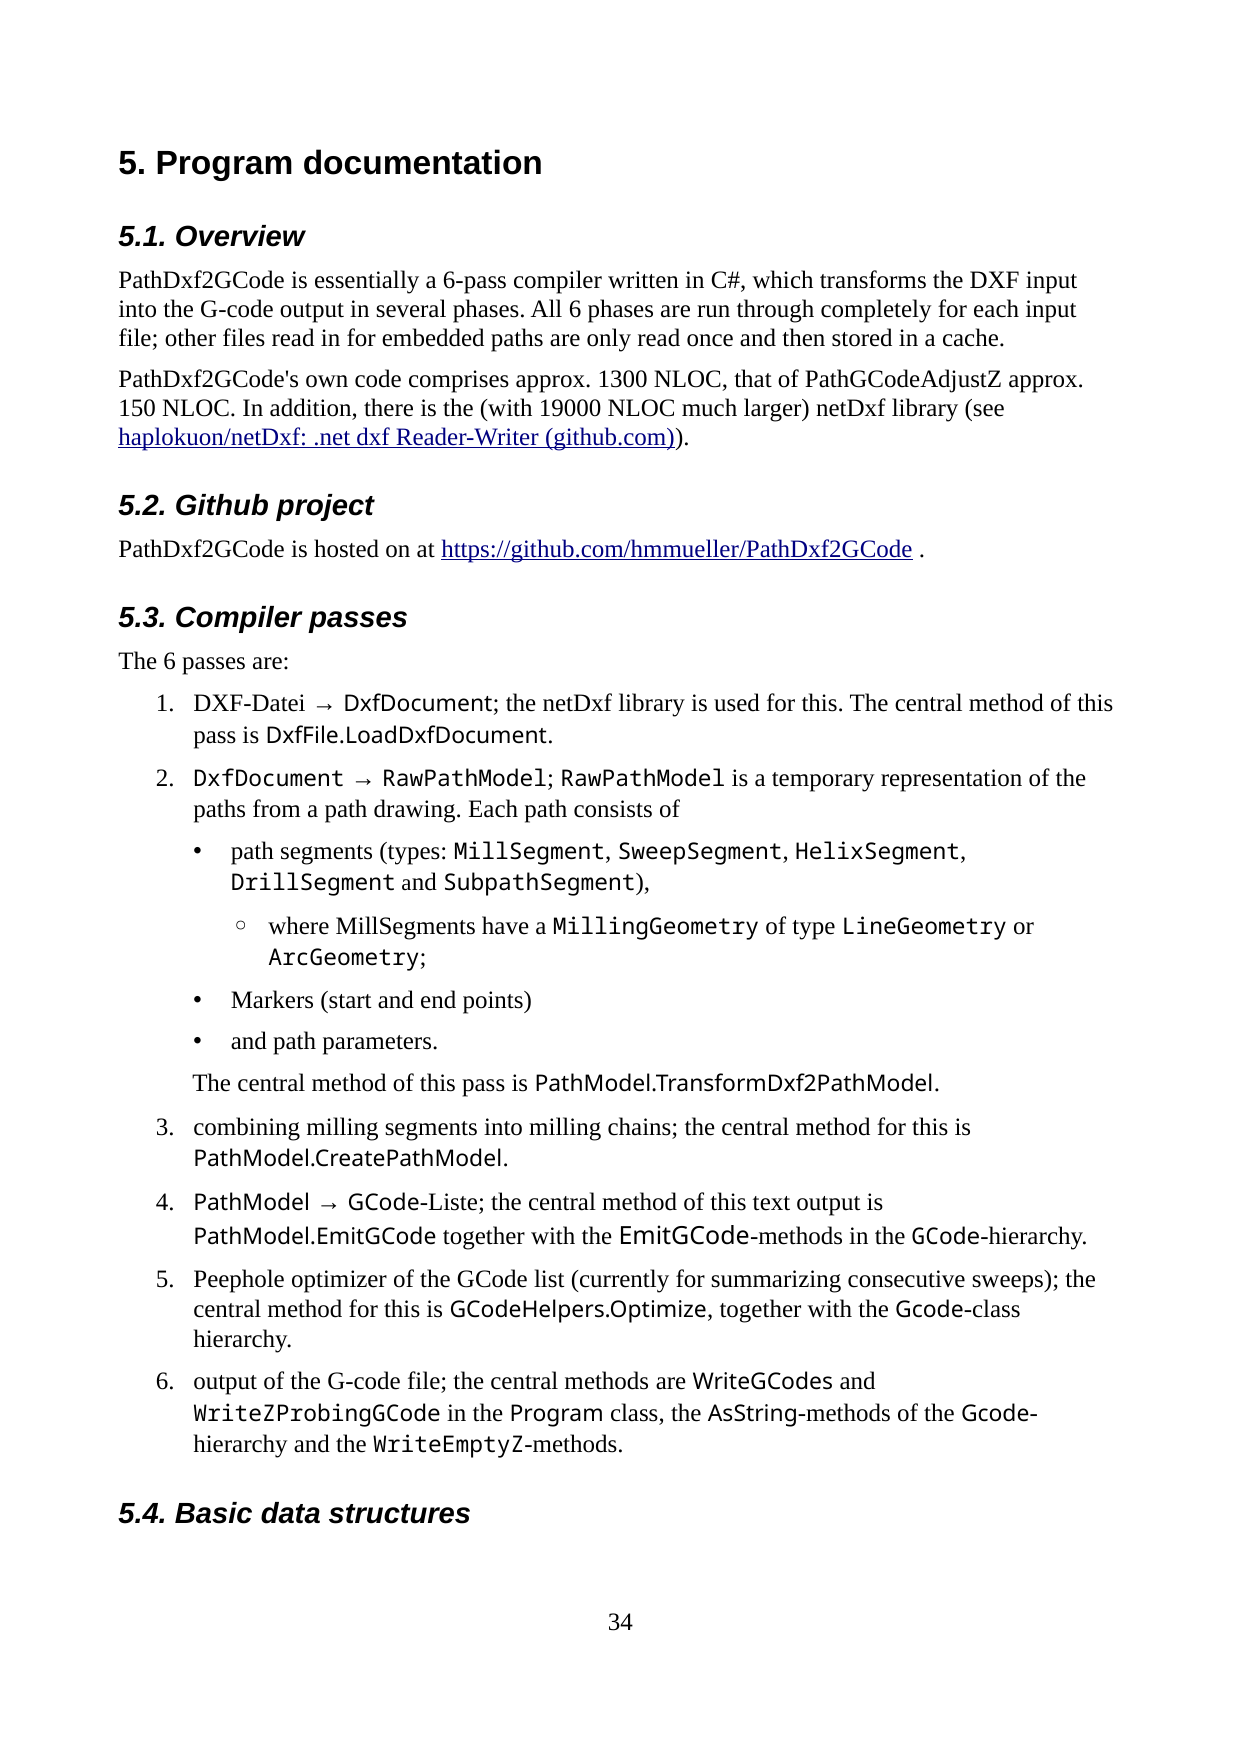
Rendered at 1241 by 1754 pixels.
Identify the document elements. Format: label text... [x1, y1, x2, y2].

list PathModel → GCode-Liste; the central method of this text output is PathModel.EmitGCode together with the EmitGCode-methods in the GCode-hierarchy. [156, 1186, 1122, 1251]
list path segments (types: MillSegment, SweepSegment, HelixSegment, DrillSegment and SubpathSegment), [193, 835, 1122, 897]
list output of the G-code file; the central methods are WriteGCodes and WriteZProbingGCode in the Program class, the AsString-methods of the Gcode-hierarchy and the WriteEmptyZ-methods. [156, 1365, 1122, 1459]
list where MillSegments have a MillingGeometry of type LineGeometry or ArcGeometry; [231, 910, 1122, 972]
list DXF-Datei → DxfDocument; the netDxf library is used for this. The central method of this pass is DxfFile.LoadDxfDocument. [156, 687, 1122, 750]
list DxfDocument → RawPathModel; RawPathModel is a temporary representation of the paths from a path drawing. Each path consists of [156, 762, 1122, 822]
text PathDxf2GCode's own code comprises approx. 1300 NLOC, that of PathGCodeAdjustZ approx. 150 NLOC. In addition, there is the (with 19000 NLOC much larger) netDxf library (see haplokuon/netDxf: .net dxf Reader-Writer (github.com)). [118, 364, 1122, 450]
subtitle 5.4. Basic data structures [118, 1496, 1122, 1530]
list combining milling segments into milling chains; the central method for this is PathModel.CreatePathModel. [156, 1111, 1122, 1174]
subtitle 5.1. Overview [118, 219, 1122, 253]
list Peephole optimizer of the GCode list (currently for summarizing consecutive sweeps); the central method for this is GCodeHelpers.Optimize, together with the Gcode-class hierarchy. [156, 1264, 1122, 1353]
text The 6 passes are: [118, 646, 1122, 675]
text PathDxf2GCode is hosted on at https://github.com/hmmueller/PathDxf2GCode . [118, 534, 1122, 563]
subtitle 5.3. Compiler passes [118, 600, 1122, 634]
text PathDxf2GCode is essentially a 6-pass compiler written in C#, which transforms the DXF input into the G-code output in several phases. All 6 phases are run through completely for each input file; other files read in for embedded paths are only read once and then stored in a cache. [118, 265, 1122, 352]
subtitle 5. Program documentation [118, 143, 1122, 182]
subtitle 5.2. Github project [118, 488, 1122, 521]
list and path parameters. [193, 1026, 1122, 1055]
text The central method of this pass is PathModel.TransformDxf2PathModel. [192, 1067, 1122, 1099]
list Markers (start and end points) [193, 985, 1122, 1014]
